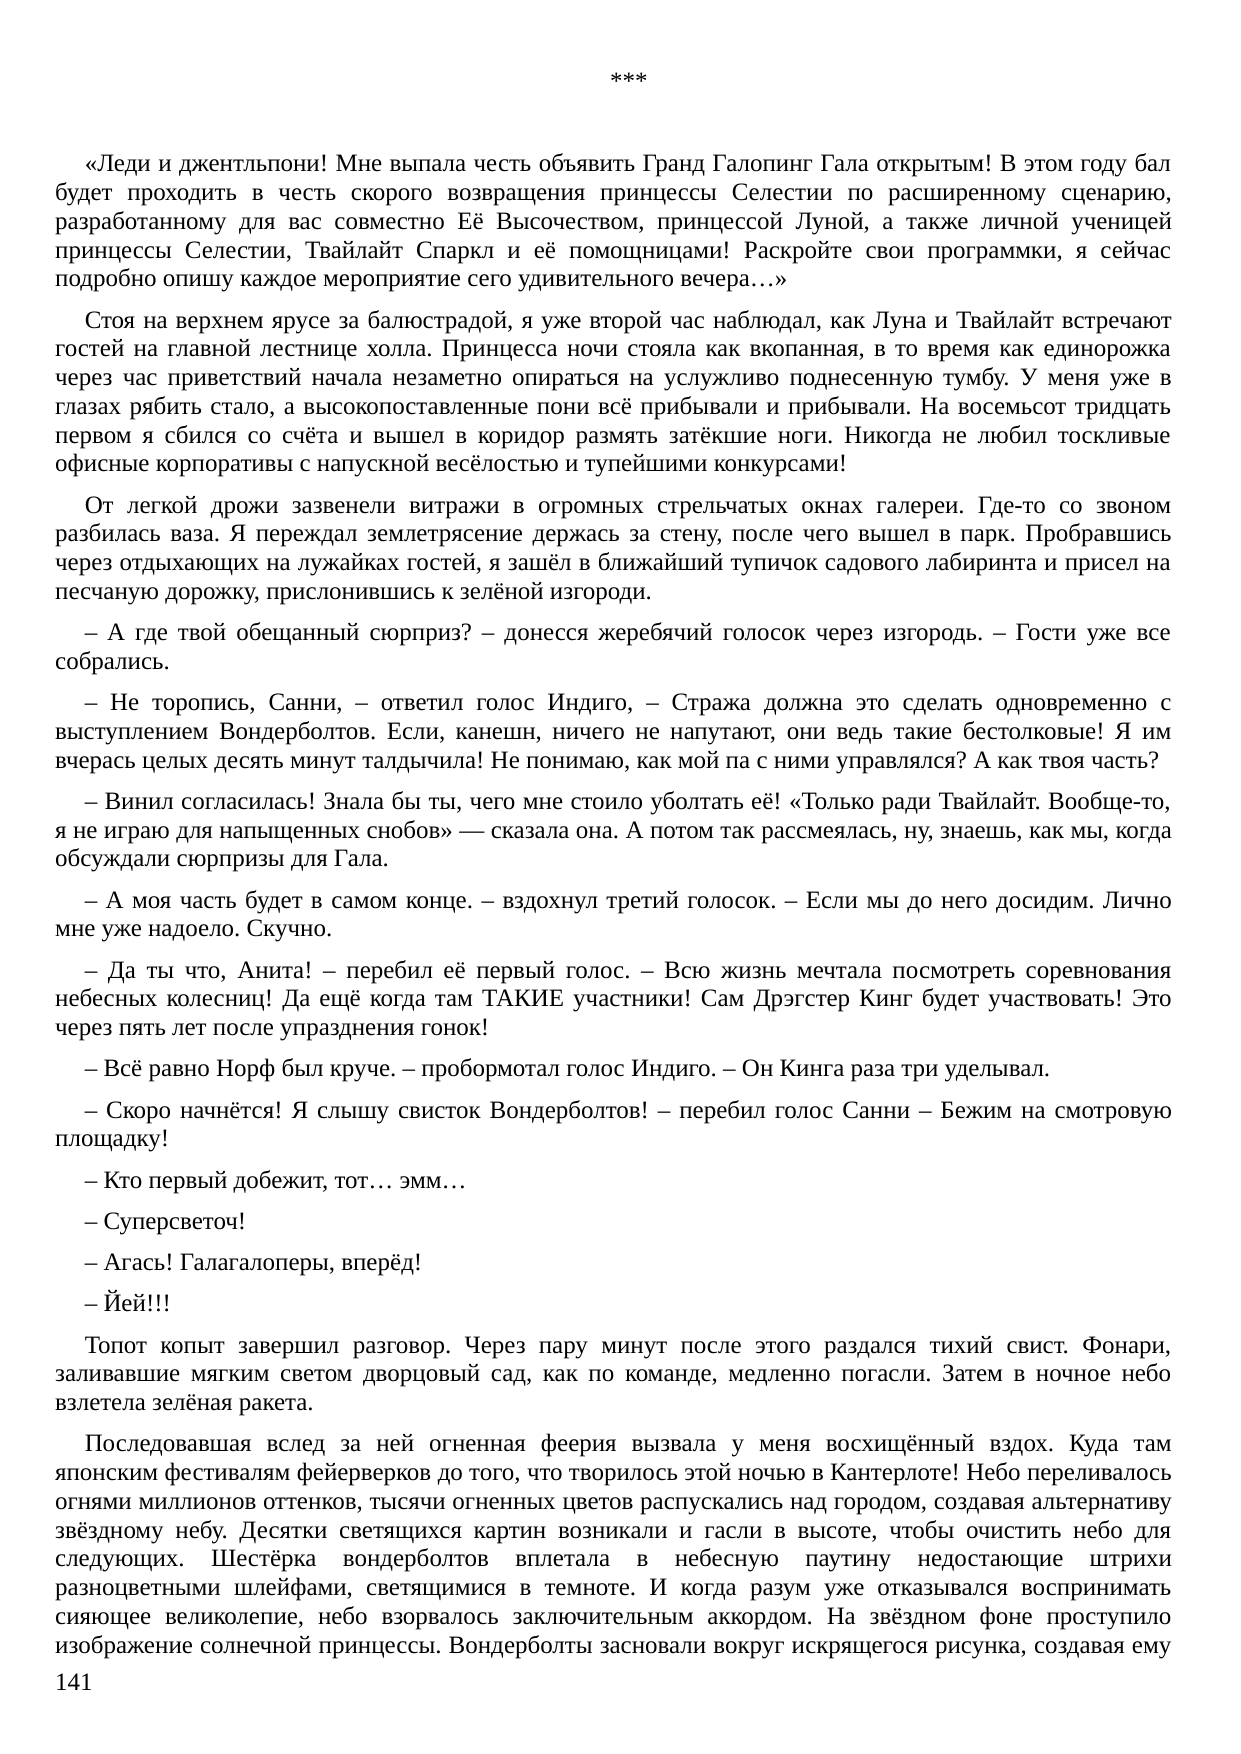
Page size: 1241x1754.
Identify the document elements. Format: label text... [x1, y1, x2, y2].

text – Всё равно Норф был круче. – пробормотал голос Индиго. – Он Кинга раза три уделывал. [55, 1053, 1173, 1082]
text Топот копыт завершил разговор. Через пару минут после этого раздался тихий свист. Фонари, заливавшие мягким светом дворцовый сад, как по команде, медленно погасли. Затем в ночное небо взлетела зелёная ракета. [55, 1330, 1173, 1416]
text *** [55, 66, 1173, 95]
text – Не торопись, Санни, – ответил голос Индиго, – Стража должна это сделать одновременно с выступлением Вондерболтов. Если, канешн, ничего не напутают, они ведь такие бестолковые! Я им вчерась целых десять минут талдычила! Не понимаю, как мой па с ними управлялся? А как твоя часть? [55, 687, 1173, 773]
text – Агась! Галагалоперы, вперёд! [55, 1247, 1173, 1276]
text – Скоро начнётся! Я слышу свисток Вондерболтов! – перебил голос Санни – Бежим на смотровую площадку! [55, 1095, 1173, 1152]
text – Да ты что, Анита! – перебил её первый голос. – Всю жизнь мечтала посмотреть соревнования небесных колесниц! Да ещё когда там ТАКИЕ участники! Сам Дрэгстер Кинг будет участвовать! Это через пять лет после упразднения гонок! [55, 955, 1173, 1041]
text – А где твой обещанный сюрприз? – донесся жеребячий голосок через изгородь. – Гости уже все собрались. [55, 617, 1173, 675]
text Последовавшая вслед за ней огненная феерия вызвала у меня восхищённый вздох. Куда там японским фестивалям фейерверков до того, что творилось этой ночью в Кантерлоте! Небо переливалось огнями миллионов оттенков, тысячи огненных цветов распускались над городом, создавая альтернативу звёздному небу. Десятки светящихся картин возникали и гасли в высоте, чтобы очистить небо для следующих. Шестёрка вондерболтов вплетала в небесную паутину недостающие штрихи разноцветными шлейфами, светящимися в темноте. И когда разум уже отказывался воспринимать сияющее великолепие, небо взорвалось заключительным аккордом. На звёздном фоне проступило изображение солнечной принцессы. Вондерболты засновали вокруг искрящегося рисунка, создавая ему [55, 1428, 1173, 1658]
text – Йей!!! [55, 1288, 1173, 1317]
text Стоя на верхнем ярусе за балюстрадой, я уже второй час наблюдал, как Луна и Твайлайт встречают гостей на главной лестнице холла. Принцесса ночи стояла как вкопанная, в то время как единорожка через час приветствий начала незаметно опираться на услужливо поднесенную тумбу. У меня уже в глазах рябить стало, а высокопоставленные пони всё прибывали и прибывали. На восемьсот тридцать первом я сбился со счёта и вышел в коридор размять затёкшие ноги. Никогда не любил тоскливые офисные корпоративы с напускной весёлостью и тупейшими конкурсами! [55, 305, 1173, 477]
text – Кто первый добежит, тот… эмм… [55, 1165, 1173, 1193]
text – Винил согласилась! Знала бы ты, чего мне стоило уболтать её! «Только ради Твайлайт. Вообще-то, я не играю для напыщенных снобов» — сказала она. А потом так рассмеялась, ну, знаешь, как мы, когда обсуждали сюрпризы для Гала. [55, 786, 1173, 872]
text – Суперсветоч! [55, 1206, 1173, 1235]
text – А моя часть будет в самом конце. – вздохнул третий голосок. – Если мы до него досидим. Лично мне уже надоело. Скучно. [55, 885, 1173, 942]
text От легкой дрожи зазвенели витражи в огромных стрельчатых окнах галереи. Где-то со звоном разбилась ваза. Я переждал землетрясение держась за стену, после чего вышел в парк. Пробравшись через отдыхающих на лужайках гостей, я зашёл в ближайший тупичок садового лабиринта и присел на песчаную дорожку, прислонившись к зелёной изгороди. [55, 490, 1173, 605]
text «Леди и джентльпони! Мне выпала честь объявить Гранд Галопинг Гала открытым! В этом году бал будет проходить в честь скорого возвращения принцессы Селестии по расширенному сценарию, разработанному для вас совместно Её Высочеством, принцессой Луной, а также личной ученицей принцессы Селестии, Твайлайт Спаркл и её помощницами! Раскройте свои программки, я сейчас подробно опишу каждое мероприятие сего удивительного вечера…» [55, 148, 1173, 292]
